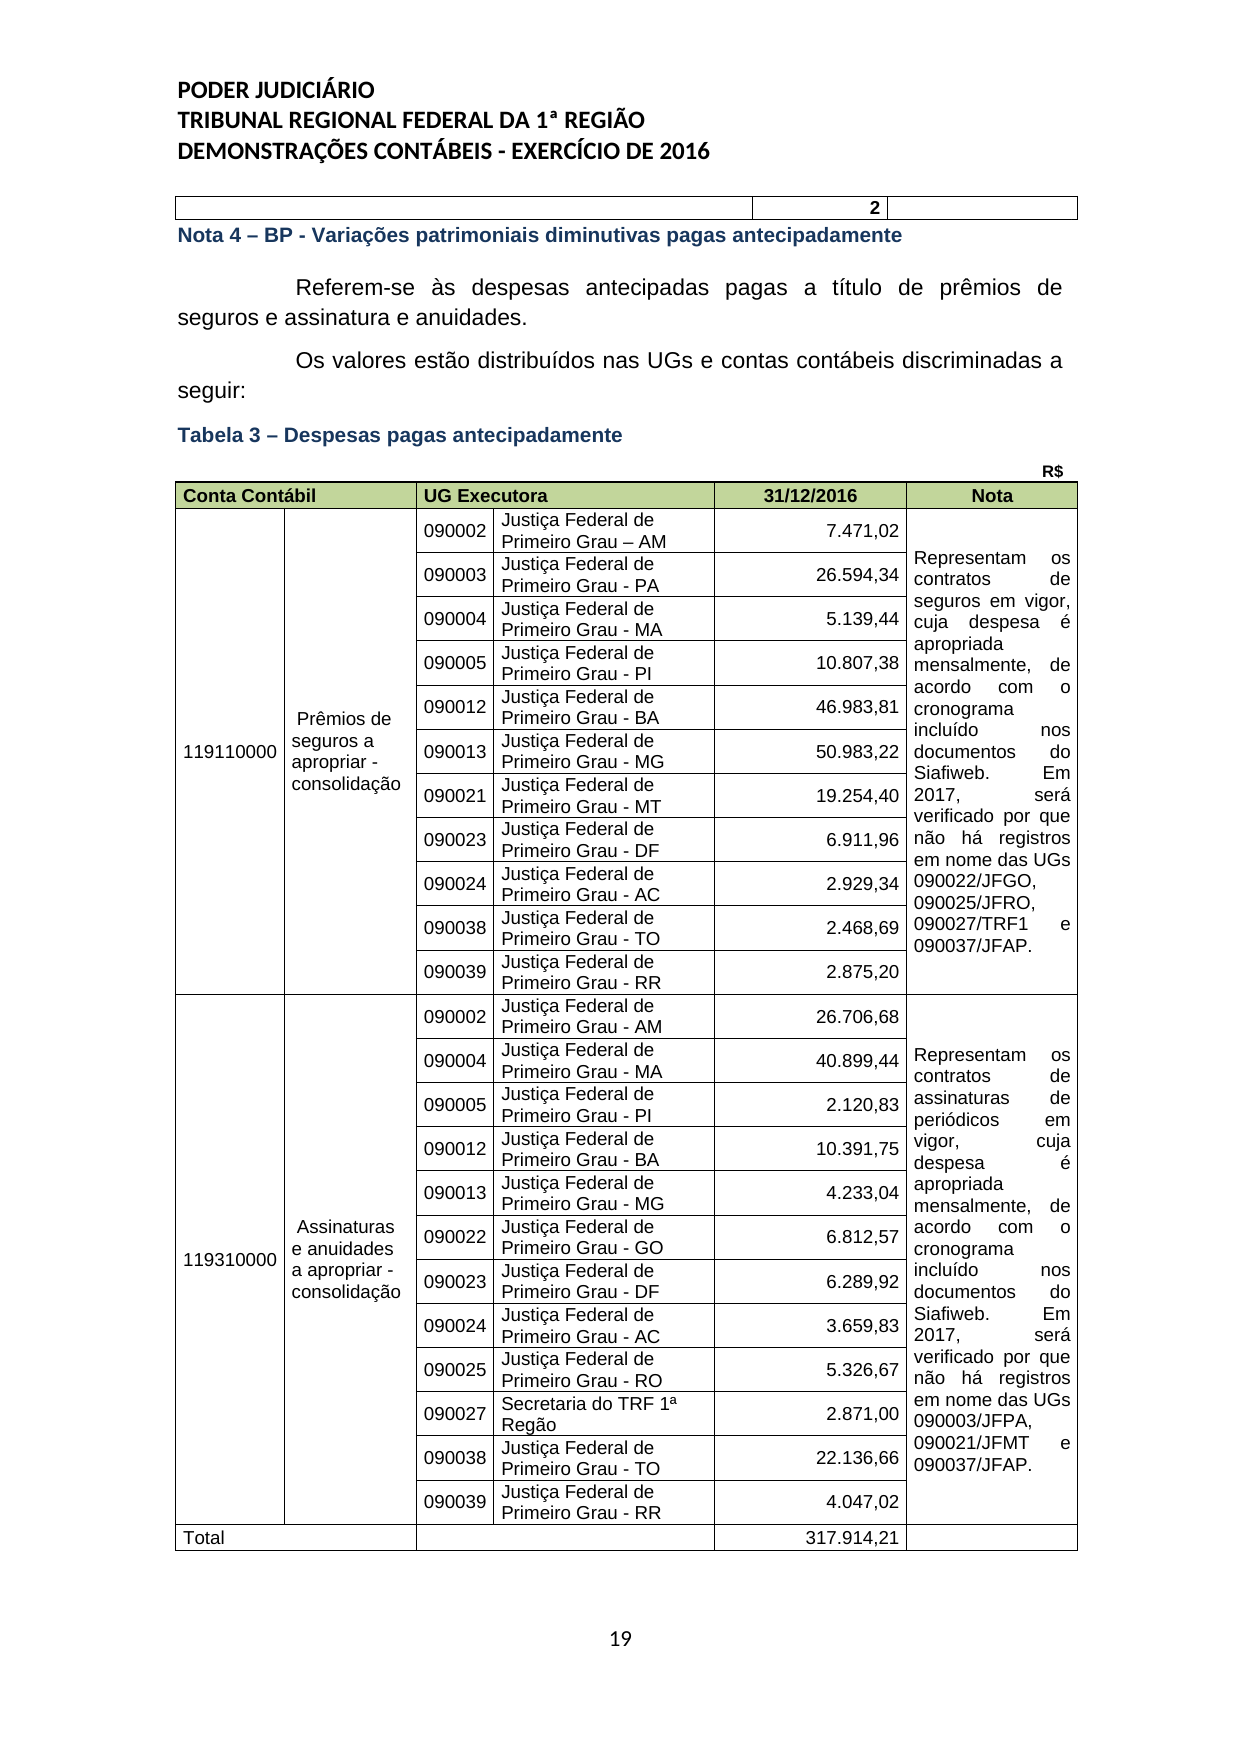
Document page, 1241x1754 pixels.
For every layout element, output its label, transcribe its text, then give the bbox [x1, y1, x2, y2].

table_cell 090013 [417, 730, 493, 773]
table_cell Justiça Federal de Primeiro Grau - MG [494, 730, 714, 773]
table_cell Justiça Federal de Primeiro Grau - AC [494, 862, 714, 905]
table_cell 3.659,83 [715, 1304, 906, 1347]
table_cell 2.120,83 [715, 1083, 906, 1126]
table_cell 119110000 [176, 509, 284, 994]
table_cell 6.911,96 [715, 818, 906, 861]
table_cell 2.468,69 [715, 906, 906, 949]
table_header Nota [907, 483, 1077, 508]
table_cell Justiça Federal de Primeiro Grau - MG [494, 1171, 714, 1214]
table_header Conta Contábil [176, 483, 416, 508]
table_cell 119310000 [176, 995, 284, 1524]
table_cell 090005 [417, 1083, 493, 1126]
table_cell Justiça Federal de Primeiro Grau – AM [494, 509, 714, 552]
table_cell 090012 [417, 1127, 493, 1170]
table_cell 090012 [417, 686, 493, 729]
table_cell Justiça Federal de Primeiro Grau - RR [494, 951, 714, 994]
table_cell 090021 [417, 774, 493, 817]
table_cell Justiça Federal de Primeiro Grau - DF [494, 818, 714, 861]
table_cell 40.899,44 [715, 1039, 906, 1082]
table_cell 090004 [417, 597, 493, 640]
table_cell Justiça Federal de Primeiro Grau - RR [494, 1481, 714, 1524]
table_cell 090002 [417, 995, 493, 1038]
table_header UG Executora [417, 483, 714, 508]
table_cell [888, 197, 1077, 218]
table_cell [176, 197, 752, 218]
table_cell Justiça Federal de Primeiro Grau - DF [494, 1260, 714, 1303]
table_cell 2.929,34 [715, 862, 906, 905]
table_cell [907, 1525, 1077, 1550]
table_cell 090024 [417, 862, 493, 905]
table_cell 4.047,02 [715, 1481, 906, 1524]
table_cell Prêmios de seguros a apropriar - consolidação [285, 509, 416, 994]
table_cell 090005 [417, 641, 493, 684]
table_cell Justiça Federal de Primeiro Grau - PI [494, 1083, 714, 1126]
table_cell 2.871,00 [715, 1392, 906, 1435]
table_cell 26.594,34 [715, 553, 906, 596]
table_cell Representam os contratos de assinaturas de periódicos em vigor, cuja despesa é apropriada mensalmente, de acordo com o cronograma incluído nos documentos do Siafiweb. Em 2017, será verificado por que não há registros em nome das UGs 090003/JFPA, 090021/JFMT e 090037/JFAP. [907, 995, 1077, 1524]
text Tabela 3 – Despesas pagas antecipadamente [177, 421, 1071, 449]
table_cell Representam os contratos de seguros em vigor, cuja despesa é apropriada mensalmente, de acordo com o cronograma incluído nos documentos do Siafiweb. Em 2017, será verificado por que não há registros em nome das UGs 090022/JFGO, 090025/JFRO, 090027/TRF1 e 090037/JFAP. [907, 509, 1077, 994]
list Referem-se às despesas antecipadas pagas a título de prêmios de seguros e assinatura e anuidades. [177, 274, 1063, 331]
table_cell 317.914,21 [715, 1525, 906, 1550]
table_cell 7.471,02 [715, 509, 906, 552]
table_cell Justiça Federal de Primeiro Grau - AM [494, 995, 714, 1038]
table_cell 46.983,81 [715, 686, 906, 729]
table_cell 090027 [417, 1392, 493, 1435]
table_cell 22.136,66 [715, 1436, 906, 1479]
table_cell 2.875,20 [715, 951, 906, 994]
table_cell 6.289,92 [715, 1260, 906, 1303]
table_cell 19.254,40 [715, 774, 906, 817]
table_cell Justiça Federal de Primeiro Grau - GO [494, 1216, 714, 1259]
table_cell 090002 [417, 509, 493, 552]
table_cell Justiça Federal de Primeiro Grau - MT [494, 774, 714, 817]
table_cell 5.326,67 [715, 1348, 906, 1391]
table_cell 090038 [417, 1436, 493, 1479]
table_cell 090004 [417, 1039, 493, 1082]
table_cell Justiça Federal de Primeiro Grau - MA [494, 597, 714, 640]
table_cell 090003 [417, 553, 493, 596]
table_cell 090022 [417, 1216, 493, 1259]
text R$ [177, 462, 1063, 481]
table_header 31/12/2016 [715, 483, 906, 508]
table_cell 4.233,04 [715, 1171, 906, 1214]
table_cell 6.812,57 [715, 1216, 906, 1259]
table_cell 090039 [417, 951, 493, 994]
table_cell Justiça Federal de Primeiro Grau - AC [494, 1304, 714, 1347]
list Os valores estão distribuídos nas UGs e contas contábeis discriminadas a seguir: [177, 347, 1063, 404]
table_cell 10.807,38 [715, 641, 906, 684]
table_cell 5.139,44 [715, 597, 906, 640]
table_cell 090013 [417, 1171, 493, 1214]
table_cell 26.706,68 [715, 995, 906, 1038]
table_cell Justiça Federal de Primeiro Grau - BA [494, 1127, 714, 1170]
table_cell Total [176, 1525, 416, 1550]
table_cell 090025 [417, 1348, 493, 1391]
table_cell 090023 [417, 818, 493, 861]
table_cell 10.391,75 [715, 1127, 906, 1170]
table_cell 090024 [417, 1304, 493, 1347]
table_cell 090038 [417, 906, 493, 949]
table_cell Justiça Federal de Primeiro Grau - TO [494, 906, 714, 949]
table_cell 090039 [417, 1481, 493, 1524]
table_cell 090023 [417, 1260, 493, 1303]
table_cell Secretaria do TRF 1ª Regão [494, 1392, 714, 1435]
table_cell Assinaturas e anuidades a apropriar - consolidação [285, 995, 416, 1524]
table_cell Justiça Federal de Primeiro Grau - RO [494, 1348, 714, 1391]
table_cell Justiça Federal de Primeiro Grau - BA [494, 686, 714, 729]
table_cell 2 [753, 197, 887, 218]
table_cell Justiça Federal de Primeiro Grau - PA [494, 553, 714, 596]
table_cell Justiça Federal de Primeiro Grau - PI [494, 641, 714, 684]
table_cell Justiça Federal de Primeiro Grau - TO [494, 1436, 714, 1479]
table_cell [417, 1525, 714, 1550]
subtitle Nota 4 – BP - Variações patrimoniais diminutivas pagas antecipadamente [177, 221, 1071, 249]
table_cell Justiça Federal de Primeiro Grau - MA [494, 1039, 714, 1082]
table_cell 50.983,22 [715, 730, 906, 773]
